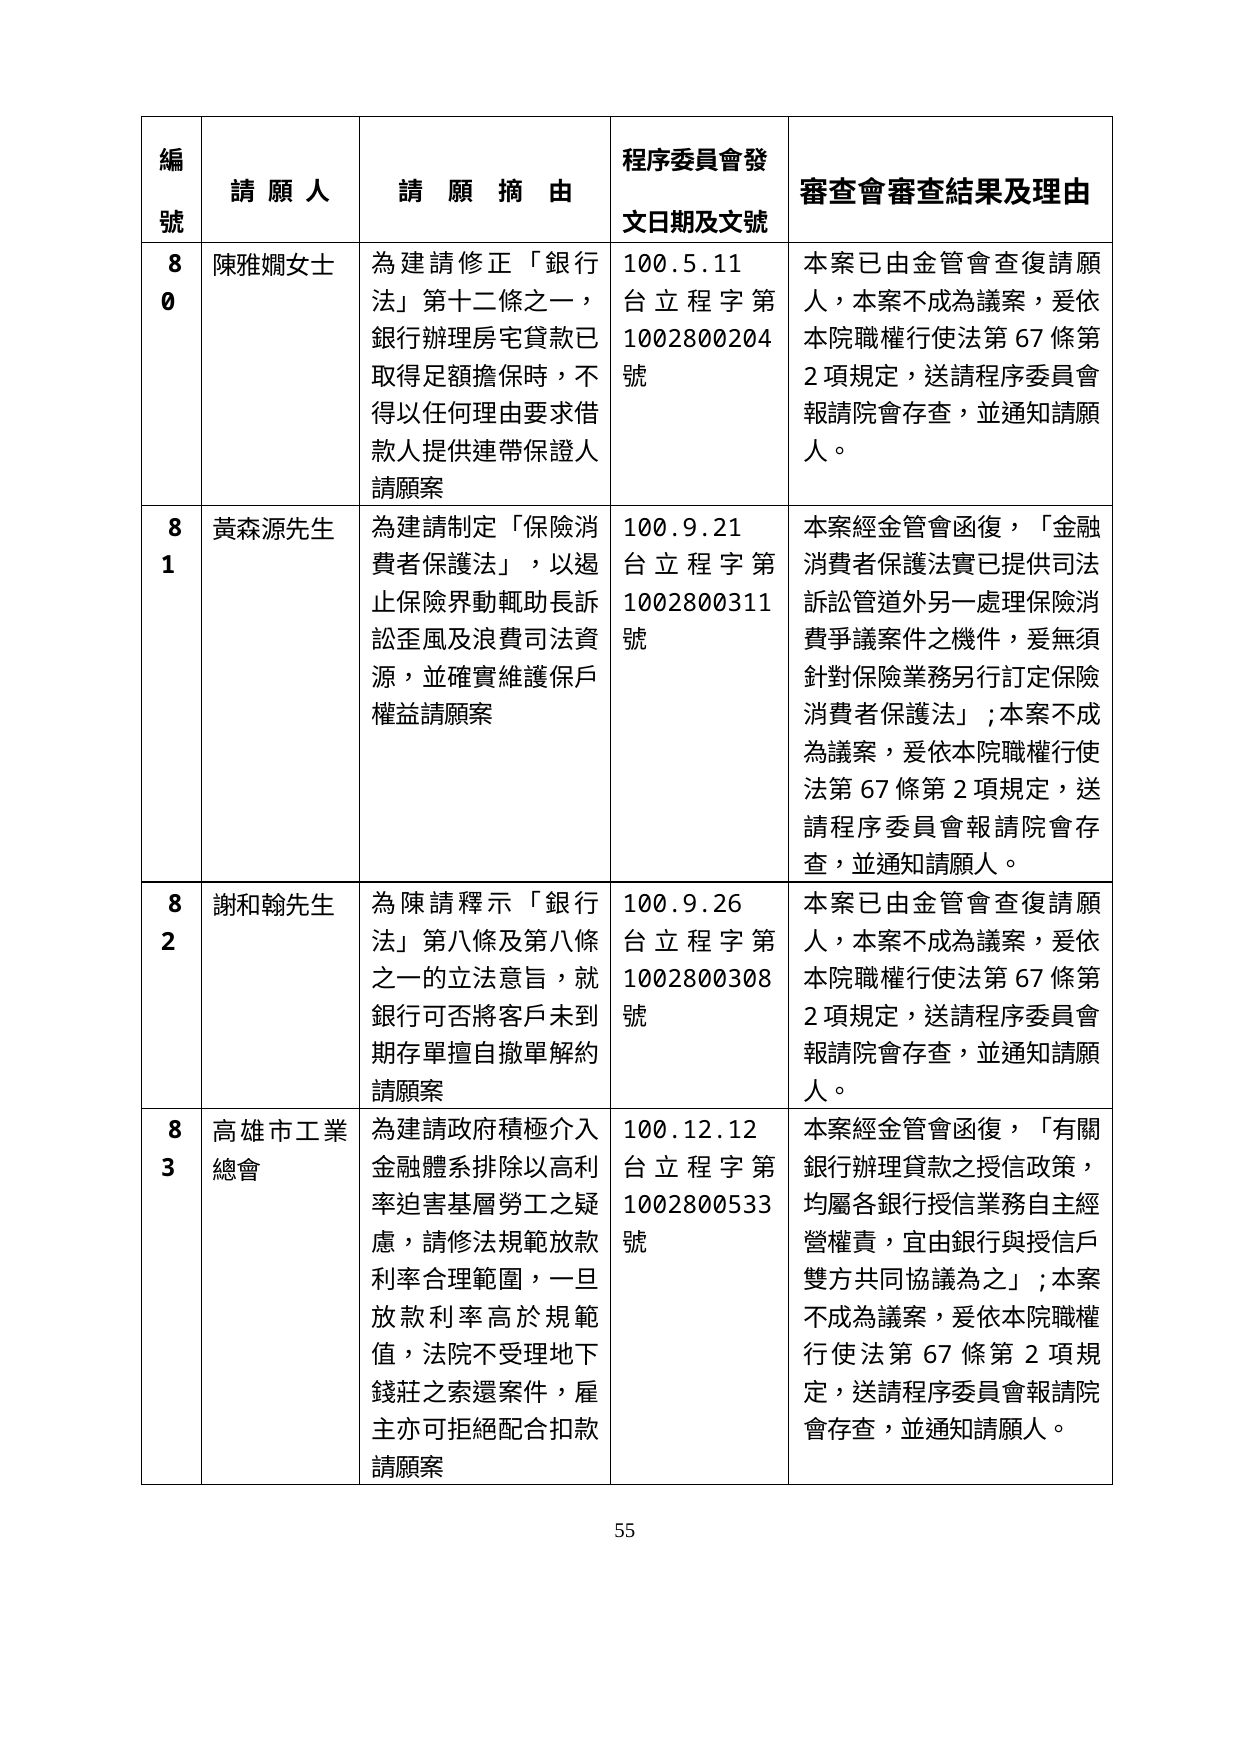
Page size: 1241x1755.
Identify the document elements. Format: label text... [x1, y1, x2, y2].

table_cell 高雄市工業總會 [202, 1109, 359, 1483]
table_cell 黃森源先生 [202, 506, 359, 881]
table_header 審查會審查結果及理由 [789, 117, 1112, 242]
table_cell 100.9.26 台立程字第1002800308號 [611, 883, 788, 1107]
table_cell 本案已由金管會查復請願人，本案不成為議案，爰依本院職權行使法第67條第2項規定，送請程序委員會報請院會存查，並通知請願人。 [789, 883, 1112, 1107]
table_cell [142, 1109, 201, 1483]
table_cell 本案經金管會函復，「金融消費者保護法實已提供司法訴訟管道外另一處理保險消費爭議案件之機件，爰無須針對保險業務另行訂定保險消費者保護法」;本案不成為議案，爰依本院職權行使法第67條第2項規定，送請程序委員會報請院會存查，並通知請願人。 [789, 506, 1112, 881]
table_cell 為建請修正「銀行法」第十二條之一，銀行辦理房宅貸款已取得足額擔保時，不得以任何理由要求借款人提供連帶保證人請願案 [360, 243, 610, 505]
table_header 請 願 摘 由 [360, 117, 610, 242]
table_cell 為陳請釋示「銀行法」第八條及第八條之一的立法意旨，就銀行可否將客戶未到期存單擅自撤單解約請願案 [360, 883, 610, 1107]
table_cell 謝和翰先生 [202, 883, 359, 1107]
table_header 編號 [142, 117, 201, 242]
table_cell 本案已由金管會查復請願人，本案不成為議案，爰依本院職權行使法第67條第2項規定，送請程序委員會報請院會存查，並通知請願人。 [789, 243, 1112, 505]
table_cell 100.12.12 台立程字第1002800533號 [611, 1109, 788, 1483]
table_cell [142, 506, 201, 881]
table_cell 本案經金管會函復，「有關銀行辦理貸款之授信政策，均屬各銀行授信業務自主經營權責，宜由銀行與授信戶雙方共同協議為之」;本案不成為議案，爰依本院職權行使法第67條第2項規定，送請程序委員會報請院會存查，並通知請願人。 [789, 1109, 1112, 1483]
table_cell 為建請政府積極介入金融體系排除以高利率迫害基層勞工之疑慮，請修法規範放款利率合理範圍，一旦放款利率高於規範值，法院不受理地下錢莊之索還案件，雇主亦可拒絕配合扣款請願案 [360, 1109, 610, 1483]
table_header 程序委員會發文日期及文號 [611, 117, 788, 242]
table_cell [142, 243, 201, 505]
table_cell [142, 883, 201, 1107]
table_cell 100.5.11 台立程字第1002800204號 [611, 243, 788, 505]
table_cell 100.9.21 台立程字第1002800311號 [611, 506, 788, 881]
table_header 請 願 人 [202, 117, 359, 242]
table_cell 陳雅嫺女士 [202, 243, 359, 505]
table_cell 為建請制定「保險消費者保護法」，以遏止保險界動輒助長訴訟歪風及浪費司法資源，並確實維護保戶權益請願案 [360, 506, 610, 881]
